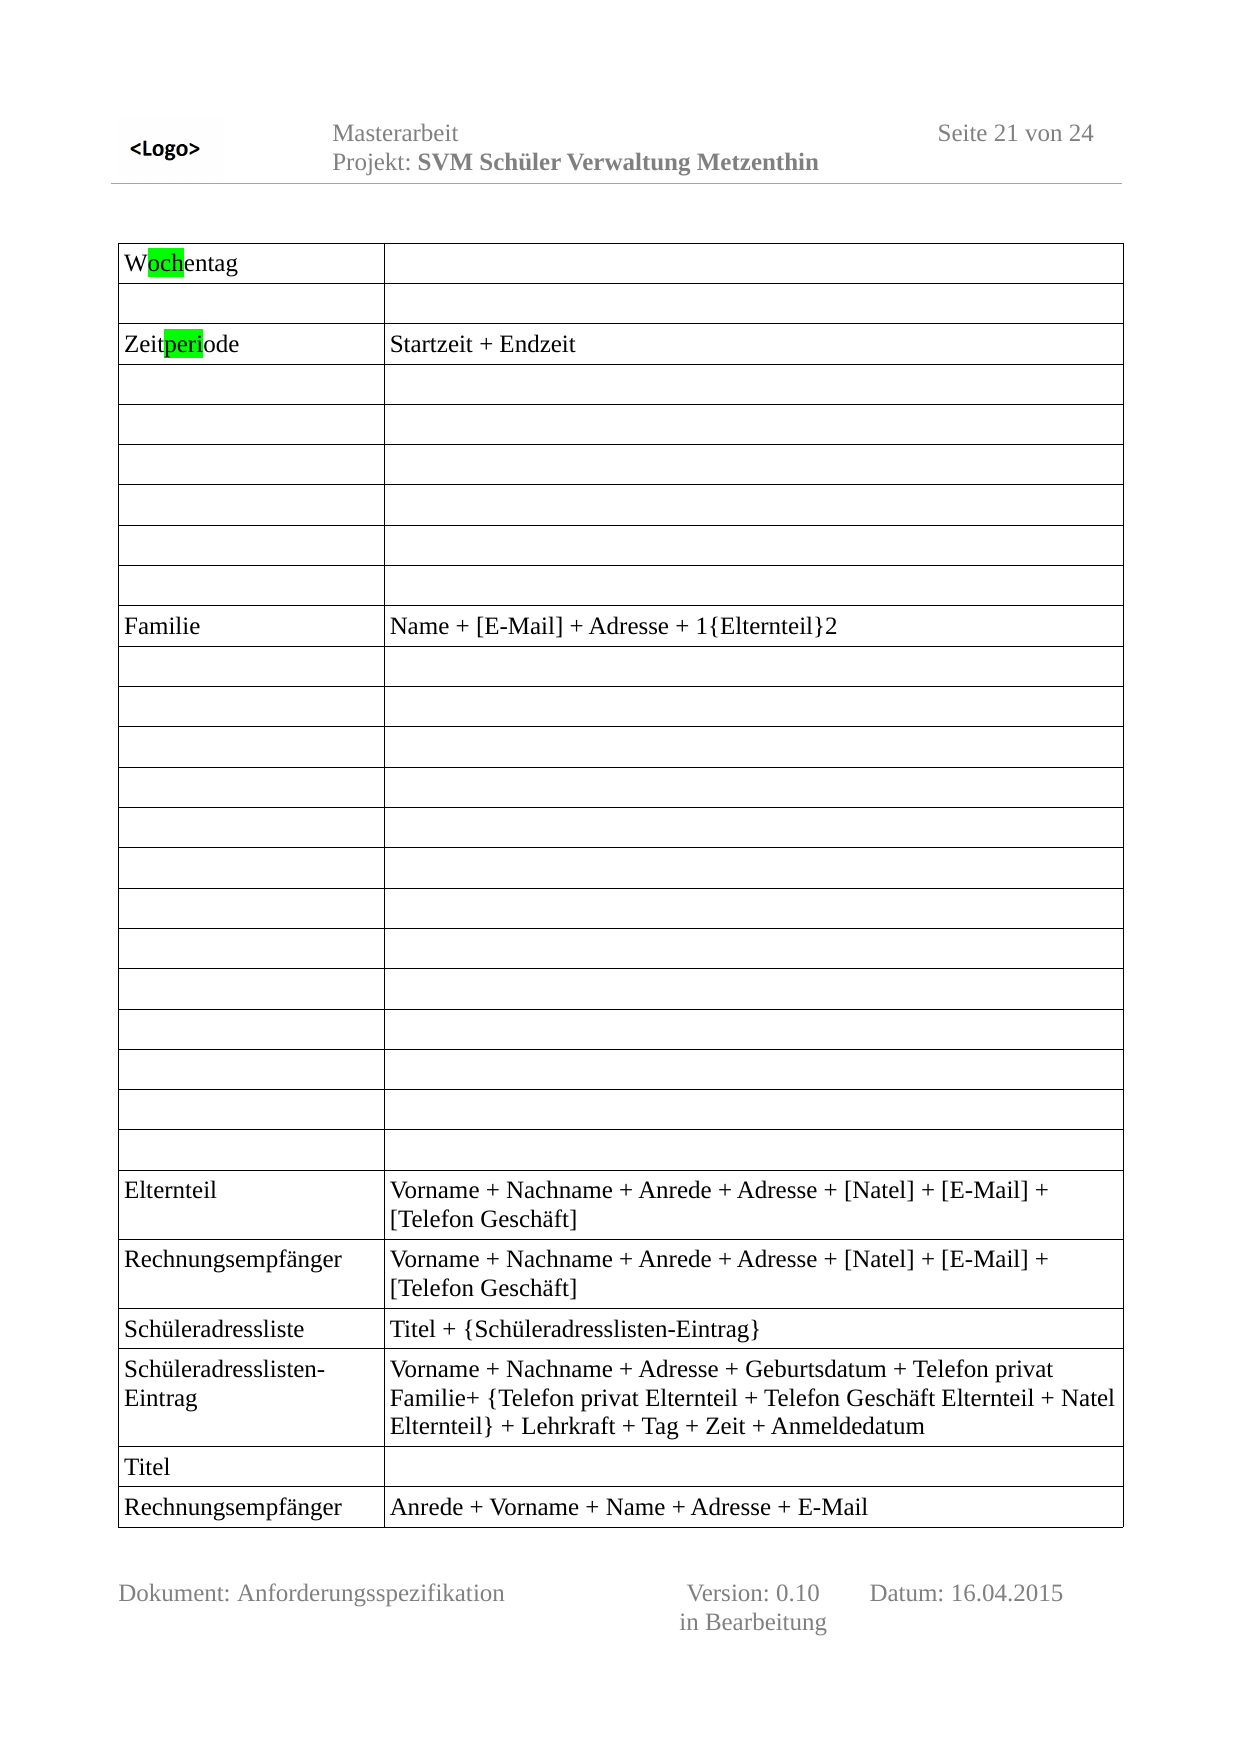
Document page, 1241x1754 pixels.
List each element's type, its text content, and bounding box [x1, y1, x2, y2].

table_cell [119, 445, 384, 484]
table_cell [119, 365, 384, 404]
table_cell [119, 485, 384, 525]
table_cell Name + [E-Mail] + Adresse + 1{Elternteil}2 [385, 606, 1123, 646]
table_cell Titel + {Schüleradresslisten-Eintrag} [385, 1309, 1123, 1348]
table_cell [385, 727, 1123, 767]
table_cell [119, 848, 384, 887]
table_cell Anrede + Vorname + Name + Adresse + E-Mail [385, 1487, 1123, 1527]
table_cell Rechnungsempfänger [119, 1240, 384, 1308]
table_cell [119, 1010, 384, 1049]
table_cell [119, 1050, 384, 1089]
table_cell [385, 405, 1123, 444]
table_cell Zeitperiode [119, 324, 384, 363]
table_cell [119, 889, 384, 928]
table_cell [119, 1130, 384, 1170]
table_cell [385, 929, 1123, 968]
table_cell Wochentag [119, 244, 384, 283]
table_cell Titel [119, 1447, 384, 1486]
picture [118, 118, 224, 183]
table_cell [119, 1090, 384, 1129]
table_cell [119, 768, 384, 807]
table_cell Vorname + Nachname + Adresse + Geburtsdatum + Telefon privat Familie+ {Telefon privat Elternteil + Telefon Geschäft Elternteil + Natel Elternteil} + Lehrkraft + Tag + Zeit + Anmeldedatum [385, 1349, 1123, 1446]
table_cell Vorname + Nachname + Anrede + Adresse + [Natel] + [E-Mail] +[Telefon Geschäft] [385, 1240, 1123, 1308]
table_cell [119, 929, 384, 968]
table_cell [385, 1447, 1123, 1486]
table_cell [119, 969, 384, 1008]
table_cell Startzeit + Endzeit [385, 324, 1123, 363]
table_cell [385, 1090, 1123, 1129]
table_cell [385, 566, 1123, 605]
table_cell [385, 768, 1123, 807]
table_cell [385, 365, 1123, 404]
table_cell [119, 687, 384, 726]
table_cell Vorname + Nachname + Anrede + Adresse + [Natel] + [E-Mail] +[Telefon Geschäft] [385, 1171, 1123, 1239]
table_cell [385, 848, 1123, 887]
table_cell [385, 969, 1123, 1008]
table_cell [385, 889, 1123, 928]
table_cell [119, 808, 384, 847]
table_cell [385, 445, 1123, 484]
table_cell [385, 1130, 1123, 1170]
table_cell [385, 284, 1123, 323]
table_cell [385, 244, 1123, 283]
table_cell [119, 647, 384, 686]
table_cell [385, 687, 1123, 726]
table_cell [385, 647, 1123, 686]
table_cell [385, 1050, 1123, 1089]
table_cell Rechnungsempfänger [119, 1487, 384, 1527]
table_cell Familie [119, 606, 384, 646]
table_cell [385, 808, 1123, 847]
table_cell Schüleradresslisten-Eintrag [119, 1349, 384, 1446]
table_cell [119, 727, 384, 767]
table_cell [119, 284, 384, 323]
table_cell [385, 485, 1123, 525]
table_cell [385, 1010, 1123, 1049]
table_cell [119, 566, 384, 605]
table_cell Schüleradressliste [119, 1309, 384, 1348]
table_cell [385, 526, 1123, 565]
table_cell [119, 526, 384, 565]
table_cell Elternteil [119, 1171, 384, 1239]
table_cell [119, 405, 384, 444]
